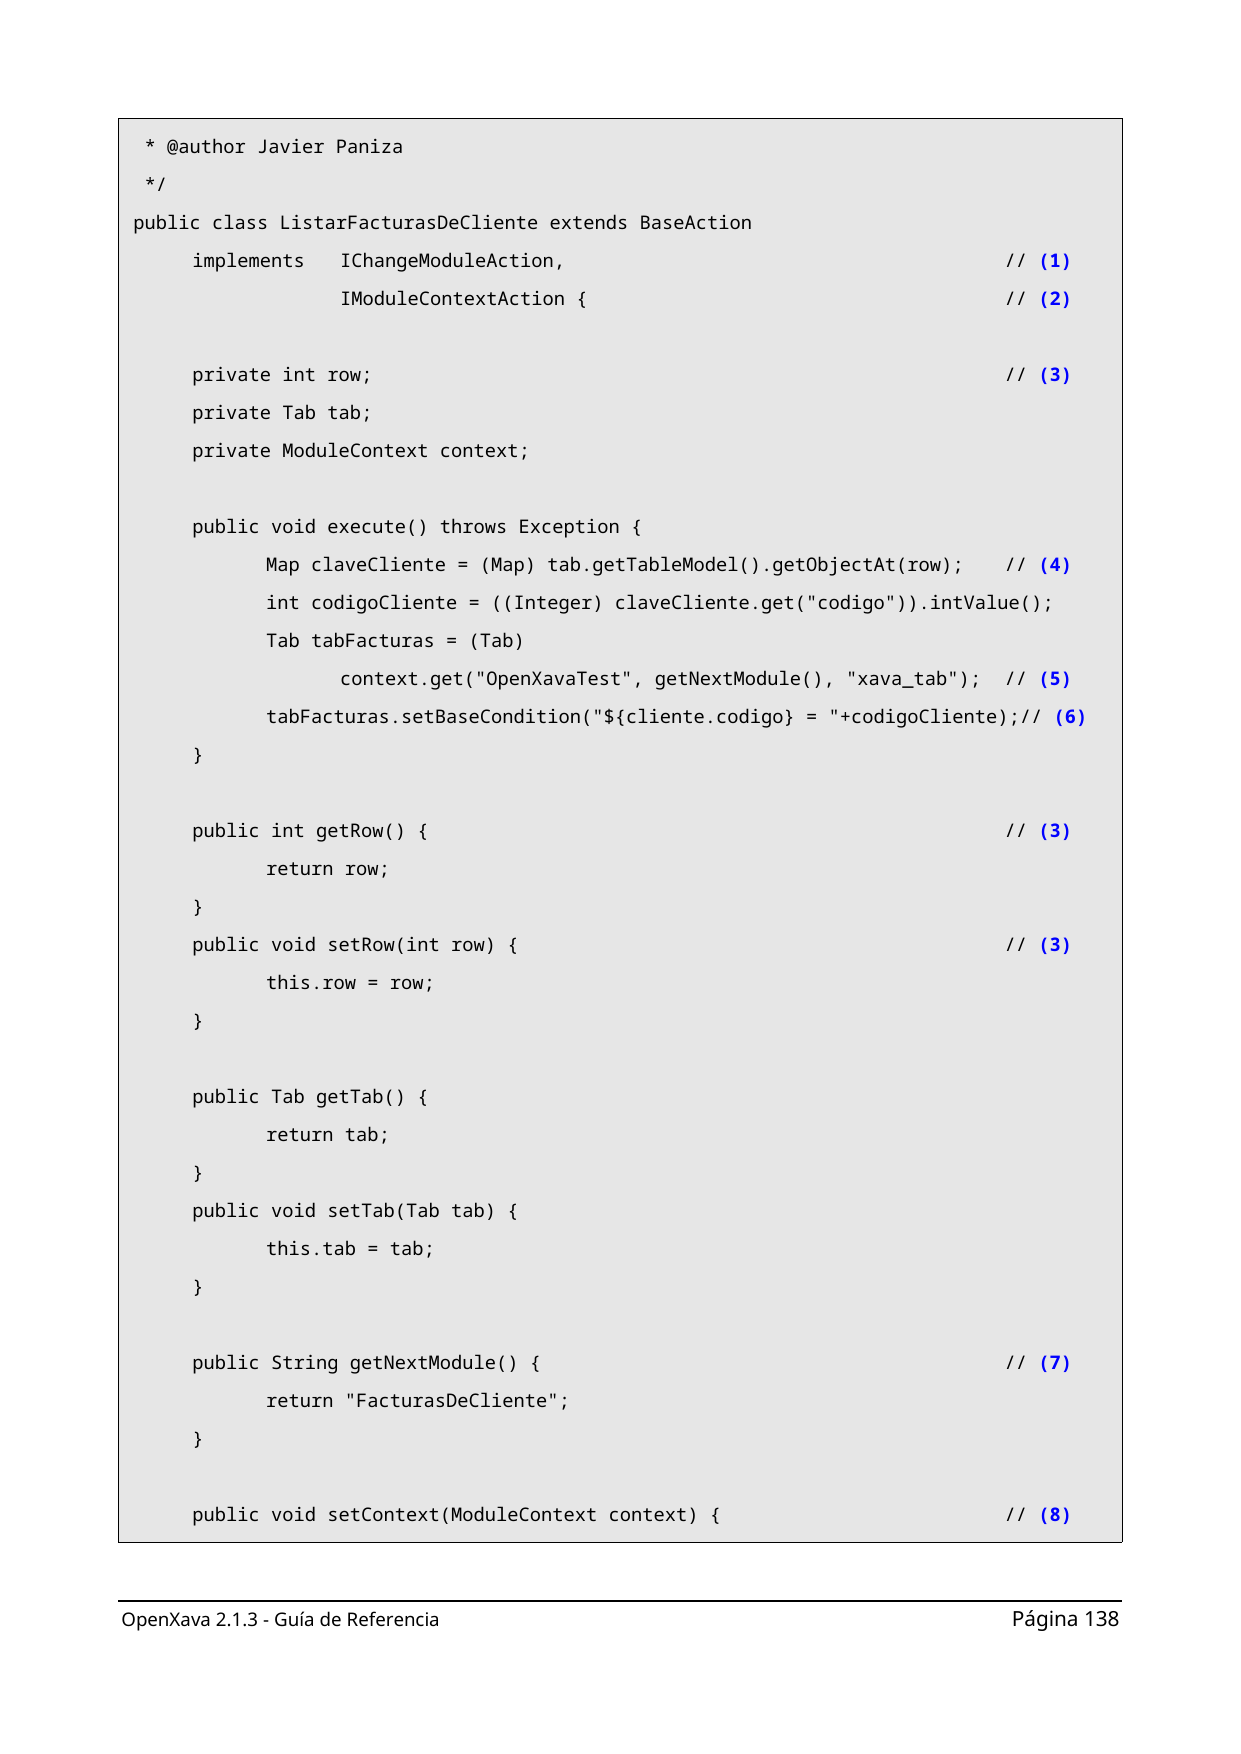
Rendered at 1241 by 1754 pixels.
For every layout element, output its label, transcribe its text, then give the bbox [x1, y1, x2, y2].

text } [119, 726, 1122, 764]
text private ModuleContext context; [119, 422, 1122, 460]
text * @author Javier Paniza [119, 119, 1122, 156]
text return "FacturasDeCliente"; [119, 1373, 1122, 1411]
text IModuleContextAction { // (2) [119, 270, 1122, 308]
text implements IChangeModuleAction, // (1) [119, 232, 1122, 270]
text Tab tabFacturas = (Tab) [119, 612, 1122, 650]
text public String getNextModule() { // (7) [119, 1335, 1122, 1373]
text int codigoCliente = ((Integer) claveCliente.get("codigo")).intValue(); [119, 574, 1122, 612]
text */ [119, 156, 1122, 194]
text Map claveCliente = (Map) tab.getTableModel().getObjectAt(row); // (4) [119, 536, 1122, 574]
text private Tab tab; [119, 384, 1122, 422]
text public void setRow(int row) { // (3) [119, 917, 1122, 954]
text } [119, 993, 1122, 1031]
text public Tab getTab() { [119, 1069, 1122, 1107]
text public void setContext(ModuleContext context) { // (8) [119, 1487, 1122, 1542]
text context.get("OpenXavaTest", getNextModule(), "xava_tab"); // (5) [119, 650, 1122, 688]
text public void setTab(Tab tab) { [119, 1183, 1122, 1221]
text return row; [119, 841, 1122, 878]
text } [119, 1411, 1122, 1449]
text } [119, 1259, 1122, 1297]
text public int getRow() { // (3) [119, 802, 1122, 841]
text } [119, 878, 1122, 917]
text private int row; // (3) [119, 346, 1122, 384]
text tabFacturas.setBaseCondition("${cliente.codigo} = "+codigoCliente);// (6) [119, 688, 1122, 726]
text public void execute() throws Exception { [119, 498, 1122, 536]
text return tab; [119, 1107, 1122, 1145]
text this.tab = tab; [119, 1221, 1122, 1259]
text public class ListarFacturasDeCliente extends BaseAction [119, 194, 1122, 232]
text this.row = row; [119, 954, 1122, 993]
text } [119, 1145, 1122, 1183]
